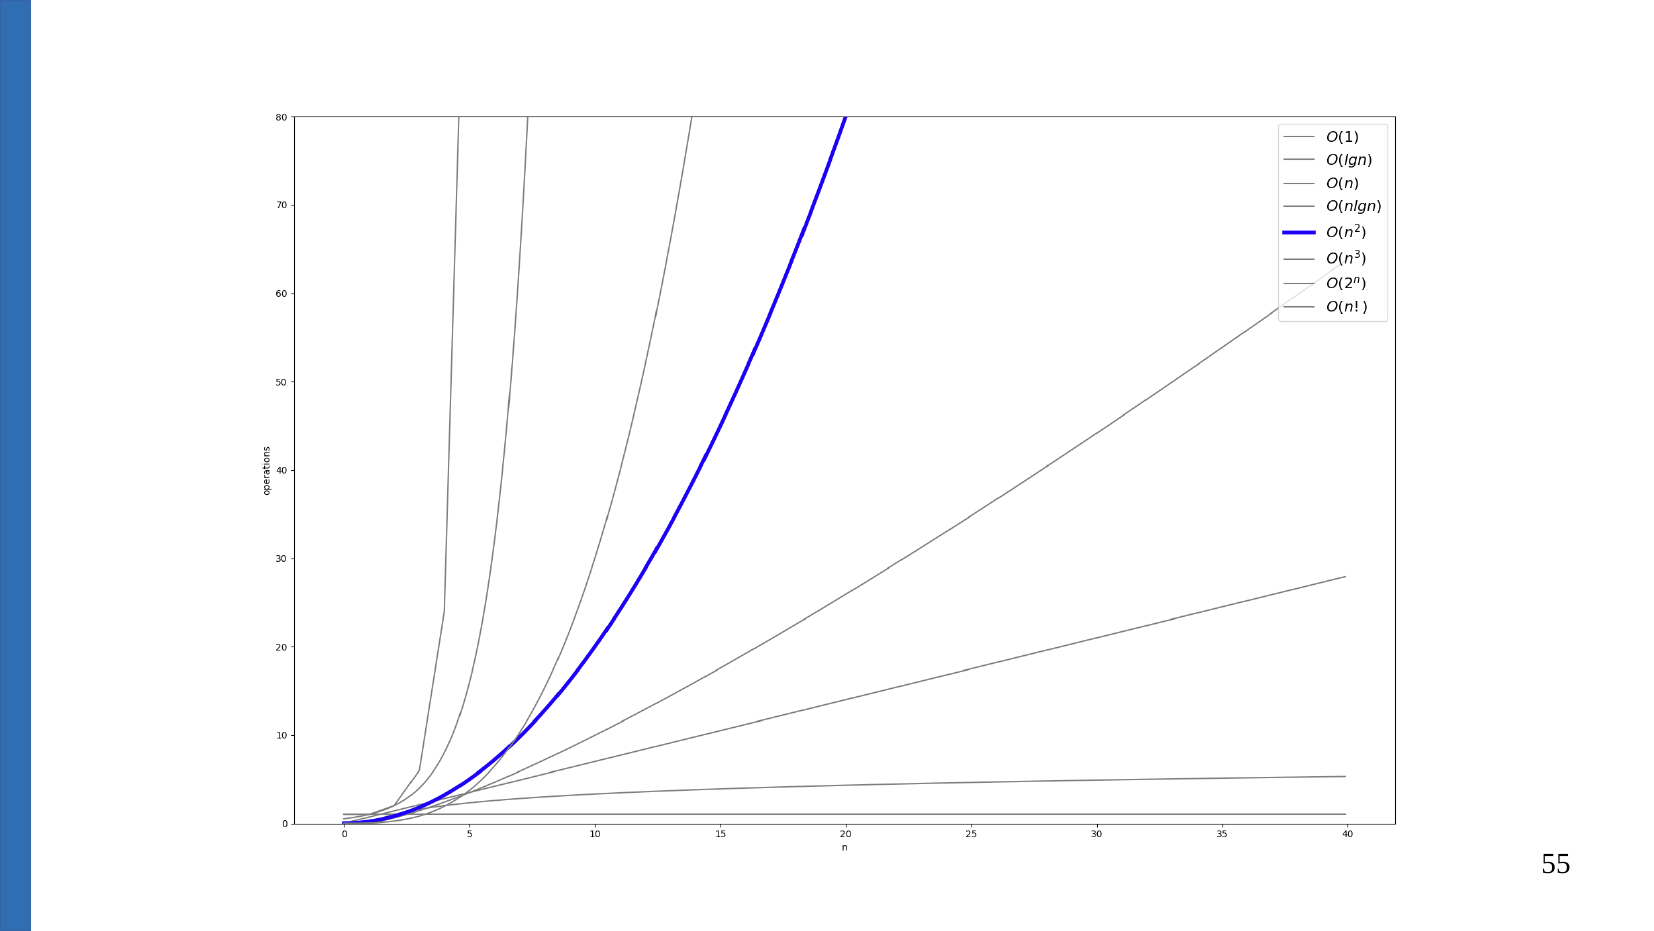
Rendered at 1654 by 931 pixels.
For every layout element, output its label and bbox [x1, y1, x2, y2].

picture [116, 6, 1537, 924]
text_box [0, 0, 31, 931]
